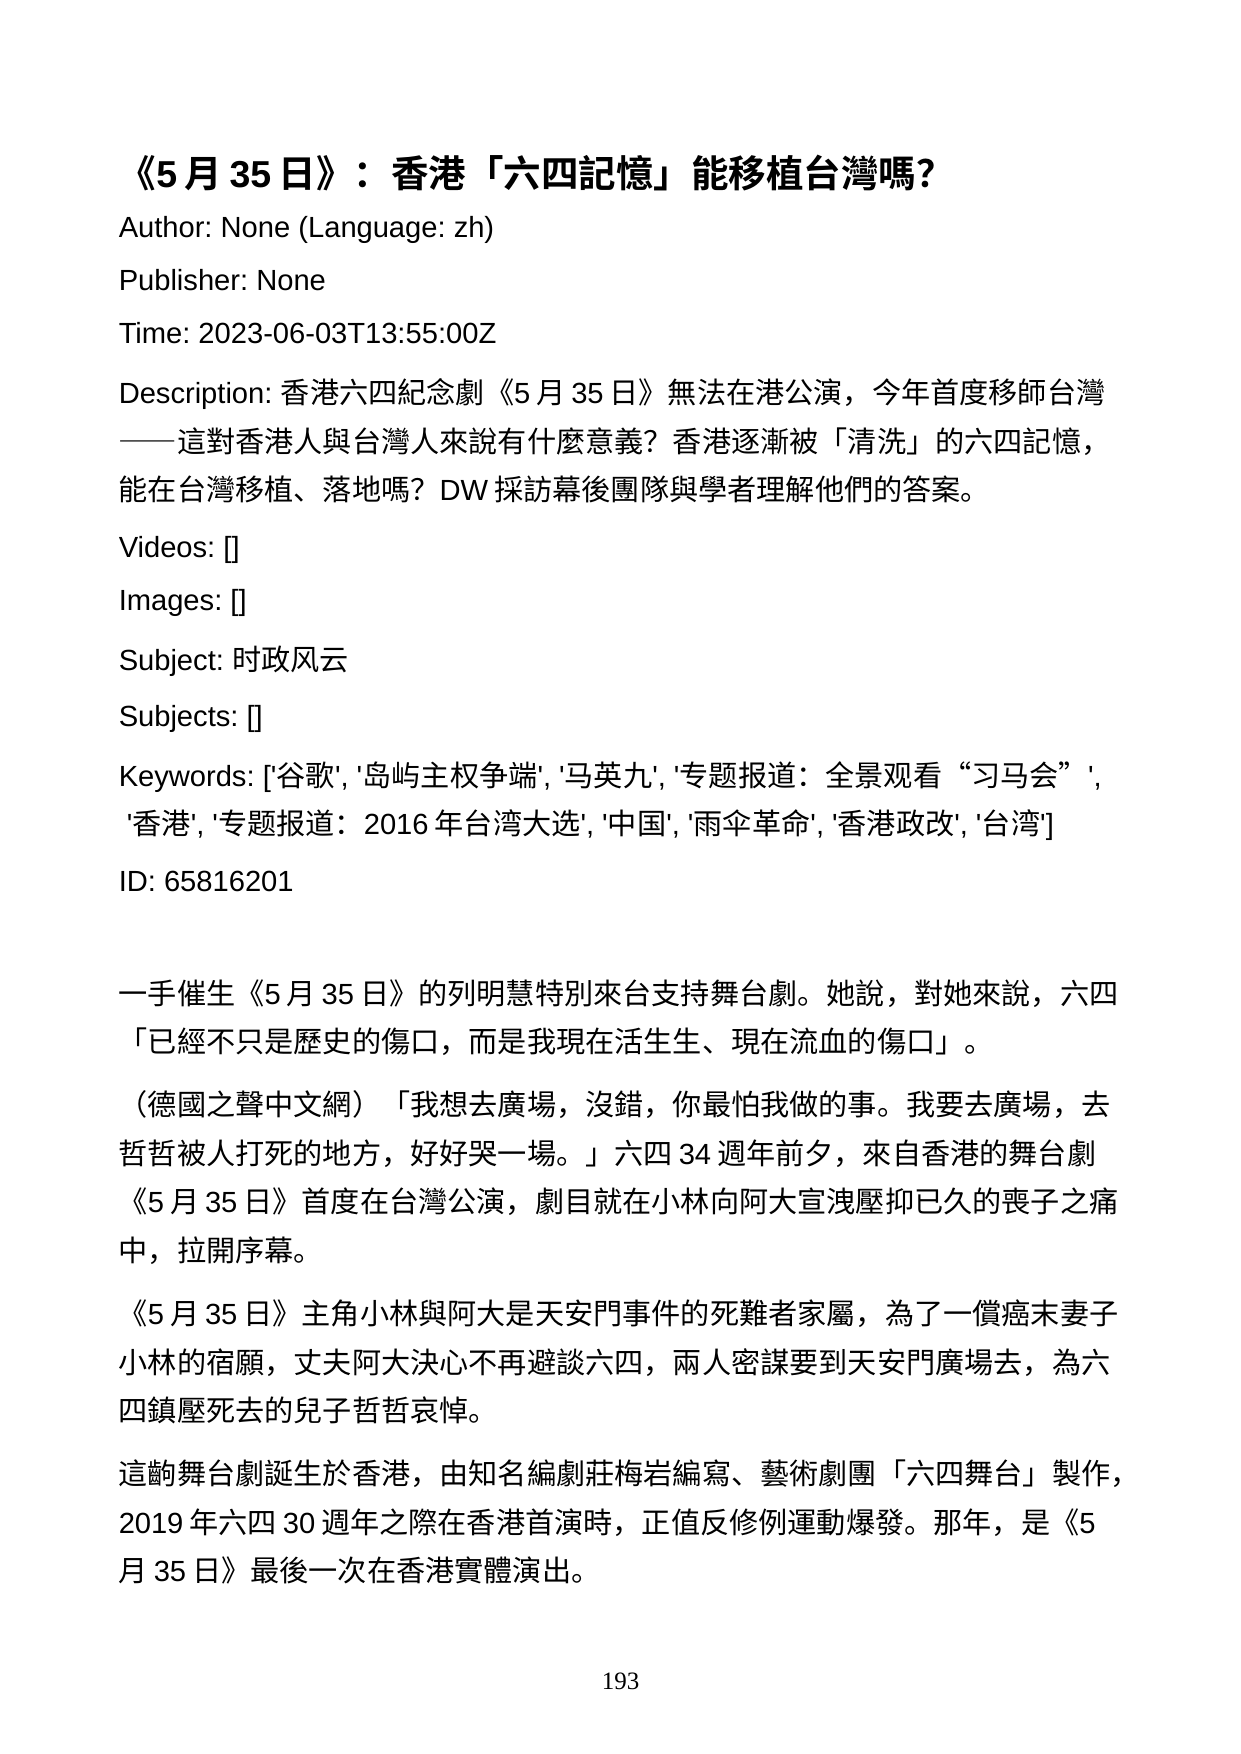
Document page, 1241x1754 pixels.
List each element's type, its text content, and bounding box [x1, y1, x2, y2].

text Subject: 时政风云 [118, 636, 1122, 678]
text Images: [] [118, 583, 1122, 617]
text Keywords: ['谷歌', '岛屿主权争端', '马英九', '专题报道：全景观看“习马会”', '香港', '专题报道：2016年台湾大选', '中国', '雨伞革命', '香港政改', '台湾'] [118, 752, 1122, 843]
text Description: 香港六四紀念劇《5月35日》無法在港公演，今年首度移師台灣——這對香港人與台灣人來說有什麼意義？香港逐漸被「清洗」的六四記憶，能在台灣移植、落地嗎？DW採訪幕後團隊與學者理解他們的答案。 [118, 370, 1122, 509]
text （德國之聲中文網）「我想去廣場，沒錯，你最怕我做的事。我要去廣場，去哲哲被人打死的地方，好好哭一場。」六四34週年前夕，來自香港的舞台劇《5月35日》首度在台灣公演，劇目就在小林向阿大宣洩壓抑已久的喪子之痛中，拉開序幕。 [118, 1082, 1122, 1270]
text Time: 2023-06-03T13:55:00Z [118, 317, 1122, 350]
subtitle 《5月35日》：香港「六四記憶」能移植台灣嗎？ [118, 143, 1122, 198]
text Author: None (Language: zh) [118, 210, 1122, 244]
text ID: 65816201 [118, 864, 1122, 898]
text Subjects: [] [118, 699, 1122, 733]
text 《5月35日》主角小林與阿大是天安門事件的死難者家屬，為了一償癌末妻子小林的宿願，丈夫阿大決心不再避談六四，兩人密謀要到天安門廣場去，為六四鎮壓死去的兒子哲哲哀悼。 [118, 1291, 1122, 1430]
text 這齣舞台劇誕生於香港，由知名編劇莊梅岩編寫、藝術劇團「六四舞台」製作，2019年六四30週年之際在香港首演時，正值反修例運動爆發。那年，是《5月35日》最後一次在香港實體演出。 [118, 1451, 1122, 1590]
text 一手催生《5月35日》的列明慧特別來台支持舞台劇。她說，對她來說，六四「已經不只是歷史的傷口，而是我現在活生生、現在流血的傷口」。 [118, 970, 1122, 1061]
text Videos: [] [118, 530, 1122, 563]
text Publisher: None [118, 263, 1122, 297]
